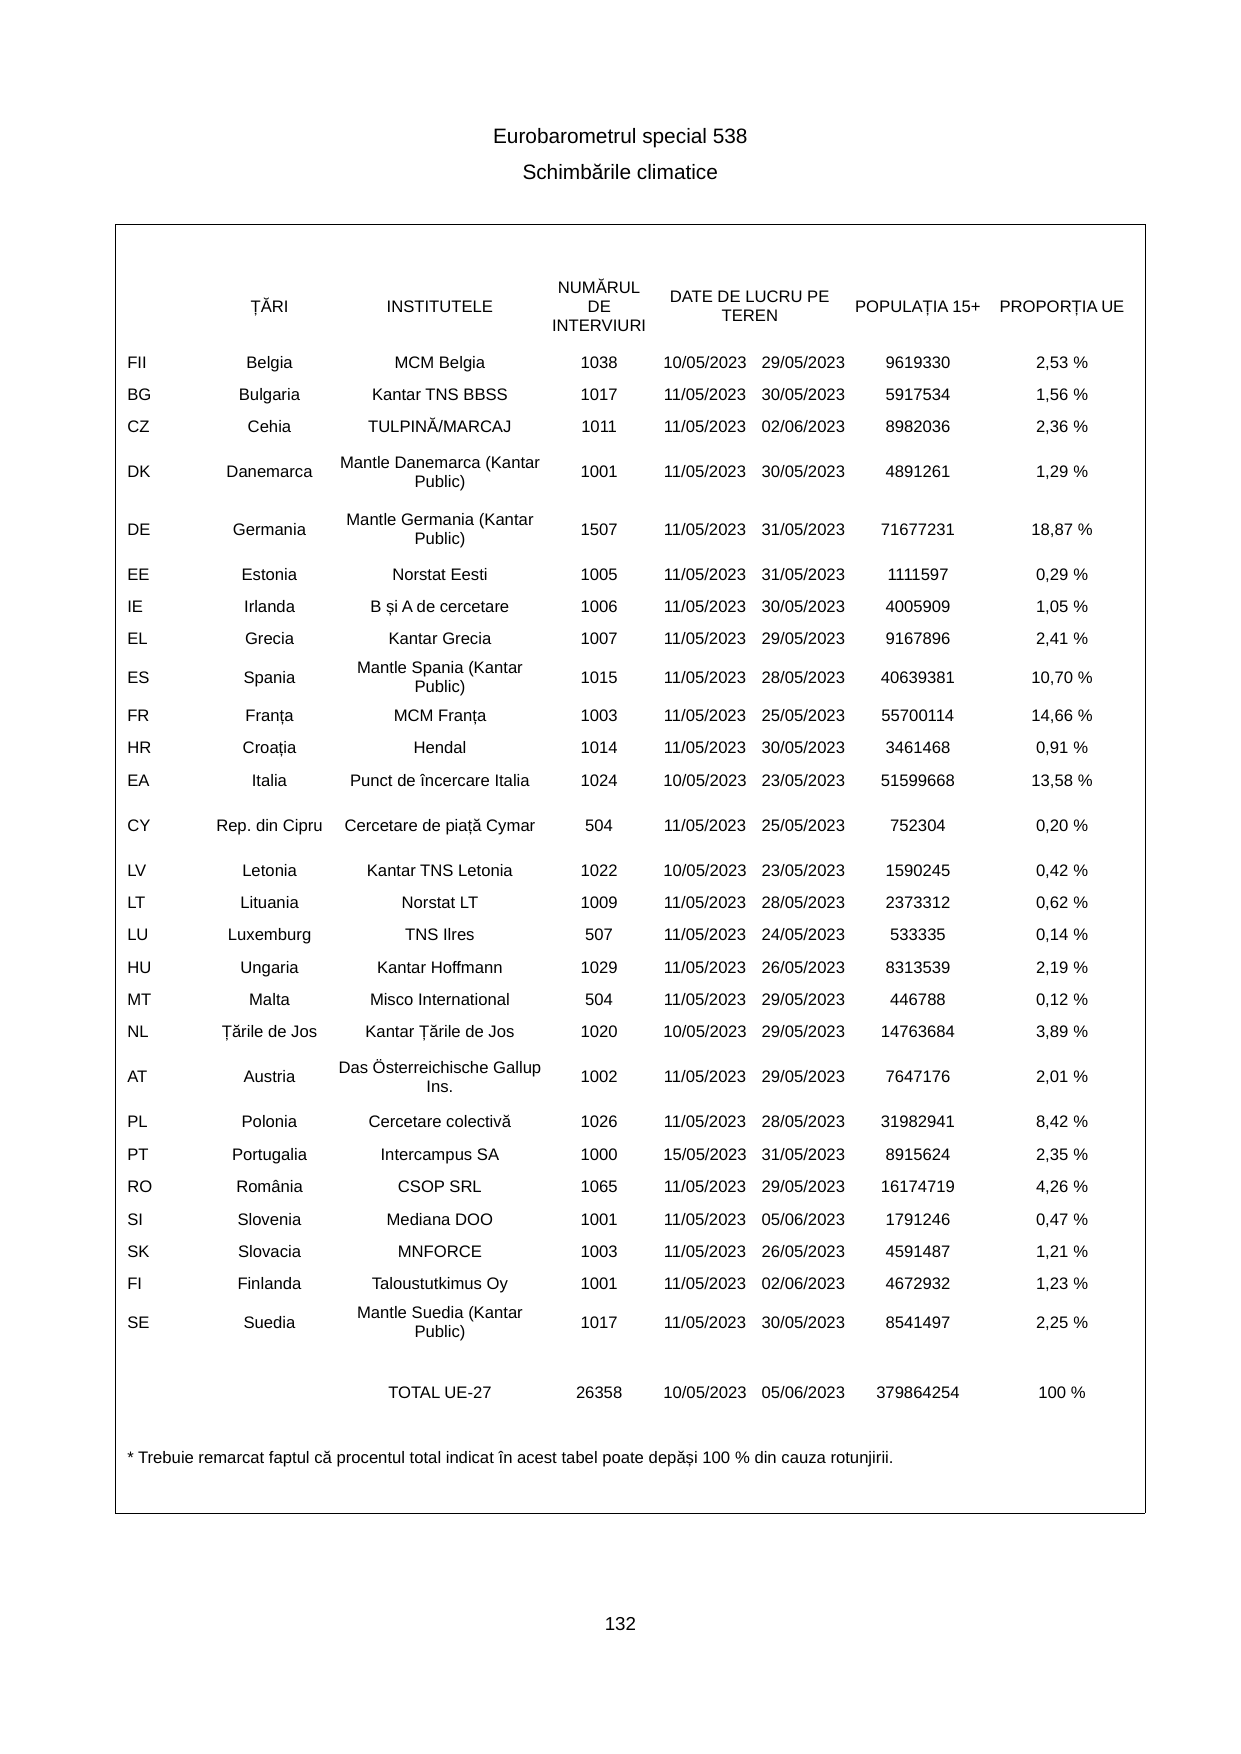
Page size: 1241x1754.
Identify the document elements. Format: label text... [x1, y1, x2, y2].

table_cell 3,89 % [988, 1016, 1136, 1048]
table_cell 504 [546, 796, 651, 854]
table_cell 9619330 [848, 346, 988, 378]
table_cell 2,36 % [988, 411, 1136, 443]
table_cell 8915624 [848, 1138, 988, 1170]
table_cell 02/06/2023 [758, 411, 848, 443]
table_cell 4,26 % [988, 1170, 1136, 1203]
table_cell Das Österreichische Gallup Ins. [333, 1048, 546, 1106]
table_cell [124, 1344, 206, 1376]
table_cell 2373312 [848, 886, 988, 918]
table_cell [206, 1409, 333, 1441]
table_cell 11/05/2023 [651, 1048, 758, 1106]
table_cell 2,01 % [988, 1048, 1136, 1106]
table_cell 2,35 % [988, 1138, 1136, 1170]
table_cell 16174719 [848, 1170, 988, 1203]
table_cell 11/05/2023 [651, 655, 758, 699]
table_cell 1065 [546, 1170, 651, 1203]
table_cell 1000 [546, 1138, 651, 1170]
table_cell Rep. din Cipru [206, 796, 333, 854]
table_cell CZ [124, 411, 206, 443]
table_cell 379864254 [848, 1376, 988, 1409]
table_cell 1015 [546, 655, 651, 699]
table_cell Kantar Grecia [333, 623, 546, 655]
table_cell 31/05/2023 [758, 1138, 848, 1170]
table_cell Croația [206, 732, 333, 764]
table_cell FR [124, 699, 206, 732]
table_cell Mantle Suedia (Kantar Public) [333, 1300, 546, 1344]
table_cell 100 % [988, 1376, 1136, 1409]
table_cell 30/05/2023 [758, 732, 848, 764]
table_cell RO [124, 1170, 206, 1203]
table_cell 1005 [546, 558, 651, 590]
table_cell 26/05/2023 [758, 951, 848, 983]
table_cell 1026 [546, 1106, 651, 1138]
table_cell EA [124, 764, 206, 796]
table_cell * Trebuie remarcat faptul că procentul total indicat în acest tabel poate depăși 100 % din cauza rotunjirii. [124, 1441, 1136, 1474]
table_cell TNS Ilres [333, 919, 546, 951]
table_cell Punct de încercare Italia [333, 764, 546, 796]
table_cell Kantar TNS BBSS [333, 378, 546, 411]
table_cell 1006 [546, 590, 651, 623]
table_cell 2,25 % [988, 1300, 1136, 1344]
table_cell 28/05/2023 [758, 655, 848, 699]
table_cell 25/05/2023 [758, 699, 848, 732]
table_cell 7647176 [848, 1048, 988, 1106]
table_cell 1011 [546, 411, 651, 443]
table_cell Taloustutkimus Oy [333, 1268, 546, 1300]
table_cell 11/05/2023 [651, 411, 758, 443]
table_cell 1791246 [848, 1203, 988, 1235]
table_cell 28/05/2023 [758, 1106, 848, 1138]
table_cell 55700114 [848, 699, 988, 732]
table_cell 4005909 [848, 590, 988, 623]
table_cell 1,56 % [988, 378, 1136, 411]
table_cell 11/05/2023 [651, 590, 758, 623]
table_cell 28/05/2023 [758, 886, 848, 918]
table_cell 0,14 % [988, 919, 1136, 951]
table_cell România [206, 1170, 333, 1203]
table_cell 3461468 [848, 732, 988, 764]
table_cell 10,70 % [988, 655, 1136, 699]
table_cell Portugalia [206, 1138, 333, 1170]
table_cell Danemarca [206, 443, 333, 500]
table_cell EE [124, 558, 206, 590]
table_cell FI [124, 1268, 206, 1300]
table_cell 533335 [848, 919, 988, 951]
table_cell Bulgaria [206, 378, 333, 411]
table_cell 9167896 [848, 623, 988, 655]
table_cell 1,05 % [988, 590, 1136, 623]
table_cell 507 [546, 919, 651, 951]
table_cell Austria [206, 1048, 333, 1106]
table_cell [758, 1344, 848, 1376]
table_header INSTITUTELE [333, 267, 546, 346]
table_cell 1014 [546, 732, 651, 764]
table_cell CSOP SRL [333, 1170, 546, 1203]
table_cell 30/05/2023 [758, 1300, 848, 1344]
table_cell 23/05/2023 [758, 854, 848, 886]
table_cell 0,20 % [988, 796, 1136, 854]
table_header DATE DE LUCRU PE TEREN [651, 267, 848, 346]
table_cell Mantle Danemarca (Kantar Public) [333, 443, 546, 500]
table_cell SI [124, 1203, 206, 1235]
table_cell 11/05/2023 [651, 443, 758, 500]
table_cell SK [124, 1235, 206, 1267]
table_cell 31/05/2023 [758, 500, 848, 558]
table_cell Italia [206, 764, 333, 796]
table_cell [333, 1409, 546, 1441]
table_cell 1001 [546, 1268, 651, 1300]
table_cell Franța [206, 699, 333, 732]
table_cell 11/05/2023 [651, 1203, 758, 1235]
table_cell Kantar Țările de Jos [333, 1016, 546, 1048]
table_cell Hendal [333, 732, 546, 764]
table_cell Misco International [333, 983, 546, 1016]
table_cell 11/05/2023 [651, 623, 758, 655]
table_cell HR [124, 732, 206, 764]
table_cell 05/06/2023 [758, 1376, 848, 1409]
table_cell 0,12 % [988, 983, 1136, 1016]
table_cell 10/05/2023 [651, 1016, 758, 1048]
table_cell TOTAL UE-27 [333, 1376, 546, 1409]
table_cell Estonia [206, 558, 333, 590]
table_cell 1022 [546, 854, 651, 886]
table_cell HU [124, 951, 206, 983]
table_cell 1020 [546, 1016, 651, 1048]
table_cell [651, 1344, 758, 1376]
table_cell 0,91 % [988, 732, 1136, 764]
table_cell Luxemburg [206, 919, 333, 951]
table_cell 1507 [546, 500, 651, 558]
table_cell 11/05/2023 [651, 732, 758, 764]
table_cell 1,21 % [988, 1235, 1136, 1267]
table_cell 1002 [546, 1048, 651, 1106]
table_cell 10/05/2023 [651, 764, 758, 796]
table_cell [124, 1376, 206, 1409]
table_cell 29/05/2023 [758, 983, 848, 1016]
table_header POPULAȚIA 15+ [848, 267, 988, 346]
table_cell 4672932 [848, 1268, 988, 1300]
table_cell 11/05/2023 [651, 886, 758, 918]
table_cell [206, 1376, 333, 1409]
table_cell Mantle Germania (Kantar Public) [333, 500, 546, 558]
table_cell 29/05/2023 [758, 346, 848, 378]
table_cell IE [124, 590, 206, 623]
table_cell 23/05/2023 [758, 764, 848, 796]
table_cell Ungaria [206, 951, 333, 983]
table_cell 0,47 % [988, 1203, 1136, 1235]
table_cell 1003 [546, 699, 651, 732]
table_cell NL [124, 1016, 206, 1048]
table_cell 30/05/2023 [758, 590, 848, 623]
table_cell CY [124, 796, 206, 854]
table_cell 51599668 [848, 764, 988, 796]
table_cell 11/05/2023 [651, 919, 758, 951]
table_cell 1001 [546, 443, 651, 500]
table_cell [124, 1409, 206, 1441]
table_cell 1029 [546, 951, 651, 983]
table_cell PT [124, 1138, 206, 1170]
table_cell 1,23 % [988, 1268, 1136, 1300]
table_cell 26358 [546, 1376, 651, 1409]
table_cell 14763684 [848, 1016, 988, 1048]
table_cell MCM Belgia [333, 346, 546, 378]
table_cell 2,41 % [988, 623, 1136, 655]
table_cell Țările de Jos [206, 1016, 333, 1048]
table_cell Finlanda [206, 1268, 333, 1300]
table_cell Malta [206, 983, 333, 1016]
table_cell SE [124, 1300, 206, 1344]
table_cell Kantar TNS Letonia [333, 854, 546, 886]
table_cell 1007 [546, 623, 651, 655]
table_cell Norstat LT [333, 886, 546, 918]
table_cell Mantle Spania (Kantar Public) [333, 655, 546, 699]
table_cell MT [124, 983, 206, 1016]
table_cell 31/05/2023 [758, 558, 848, 590]
table_cell Slovacia [206, 1235, 333, 1267]
table_cell 29/05/2023 [758, 1170, 848, 1203]
table_cell Cercetare colectivă [333, 1106, 546, 1138]
table_cell 24/05/2023 [758, 919, 848, 951]
table_cell 14,66 % [988, 699, 1136, 732]
table_cell [206, 1344, 333, 1376]
table_cell 4591487 [848, 1235, 988, 1267]
table_cell Lituania [206, 886, 333, 918]
table_cell 11/05/2023 [651, 699, 758, 732]
table_cell 05/06/2023 [758, 1203, 848, 1235]
table_cell Kantar Hoffmann [333, 951, 546, 983]
table_header [124, 267, 206, 346]
table_cell 11/05/2023 [651, 951, 758, 983]
table_cell DE [124, 500, 206, 558]
table_cell 26/05/2023 [758, 1235, 848, 1267]
table_cell Mediana DOO [333, 1203, 546, 1235]
table_cell 752304 [848, 796, 988, 854]
table_cell 29/05/2023 [758, 623, 848, 655]
table_cell B și A de cercetare [333, 590, 546, 623]
table_cell 446788 [848, 983, 988, 1016]
table_cell Polonia [206, 1106, 333, 1138]
table_cell 11/05/2023 [651, 1170, 758, 1203]
table_cell 1017 [546, 378, 651, 411]
table_cell LT [124, 886, 206, 918]
table_cell 25/05/2023 [758, 796, 848, 854]
table_cell 11/05/2023 [651, 1235, 758, 1267]
table_cell 1590245 [848, 854, 988, 886]
table_cell 10/05/2023 [651, 854, 758, 886]
table_cell [758, 1409, 848, 1441]
table_cell MCM Franța [333, 699, 546, 732]
table_cell [988, 1344, 1136, 1376]
table_cell 1,29 % [988, 443, 1136, 500]
table_cell Suedia [206, 1300, 333, 1344]
table_cell 8982036 [848, 411, 988, 443]
table_cell PL [124, 1106, 206, 1138]
table_header PROPORȚIA UE [988, 267, 1136, 346]
table_cell 1003 [546, 1235, 651, 1267]
table_cell [848, 1409, 988, 1441]
table_cell 504 [546, 983, 651, 1016]
table_cell 40639381 [848, 655, 988, 699]
table_cell DK [124, 443, 206, 500]
table_cell 0,62 % [988, 886, 1136, 918]
table_cell [651, 1409, 758, 1441]
table_cell 2,19 % [988, 951, 1136, 983]
table_header ȚĂRI [206, 267, 333, 346]
table_cell Irlanda [206, 590, 333, 623]
table_cell 31982941 [848, 1106, 988, 1138]
table_cell 11/05/2023 [651, 796, 758, 854]
table_cell 1111597 [848, 558, 988, 590]
table_cell 4891261 [848, 443, 988, 500]
table_cell 1024 [546, 764, 651, 796]
table_cell 1017 [546, 1300, 651, 1344]
table_cell LV [124, 854, 206, 886]
table_cell 29/05/2023 [758, 1016, 848, 1048]
table_cell AT [124, 1048, 206, 1106]
table_cell 71677231 [848, 500, 988, 558]
table_cell 15/05/2023 [651, 1138, 758, 1170]
table_cell Belgia [206, 346, 333, 378]
table_cell 11/05/2023 [651, 1268, 758, 1300]
table_cell 8,42 % [988, 1106, 1136, 1138]
table_cell Letonia [206, 854, 333, 886]
table_cell 13,58 % [988, 764, 1136, 796]
table_cell [546, 1344, 651, 1376]
table_cell 10/05/2023 [651, 1376, 758, 1409]
table_cell Cehia [206, 411, 333, 443]
table_cell ES [124, 655, 206, 699]
table_cell 18,87 % [988, 500, 1136, 558]
table_cell 1038 [546, 346, 651, 378]
table_cell [988, 1409, 1136, 1441]
table_cell BG [124, 378, 206, 411]
table_header NUMĂRUL DE INTERVIURI [546, 267, 651, 346]
table_cell 02/06/2023 [758, 1268, 848, 1300]
table_cell MNFORCE [333, 1235, 546, 1267]
table_cell 11/05/2023 [651, 1300, 758, 1344]
table_cell 11/05/2023 [651, 1106, 758, 1138]
table_cell Norstat Eesti [333, 558, 546, 590]
table_cell 1009 [546, 886, 651, 918]
table_cell 10/05/2023 [651, 346, 758, 378]
table_cell 0,29 % [988, 558, 1136, 590]
table_cell 30/05/2023 [758, 443, 848, 500]
table_cell 2,53 % [988, 346, 1136, 378]
table_cell 29/05/2023 [758, 1048, 848, 1106]
table_cell Cercetare de piață Cymar [333, 796, 546, 854]
table_cell Spania [206, 655, 333, 699]
table_cell [546, 1409, 651, 1441]
table_cell 1001 [546, 1203, 651, 1235]
table_cell Intercampus SA [333, 1138, 546, 1170]
table_cell 0,42 % [988, 854, 1136, 886]
table_cell 11/05/2023 [651, 378, 758, 411]
table_cell 8313539 [848, 951, 988, 983]
table_cell 11/05/2023 [651, 558, 758, 590]
table_cell 8541497 [848, 1300, 988, 1344]
table_cell LU [124, 919, 206, 951]
table_cell 5917534 [848, 378, 988, 411]
table_cell [848, 1344, 988, 1376]
table_cell EL [124, 623, 206, 655]
table_cell 11/05/2023 [651, 983, 758, 1016]
table_cell Slovenia [206, 1203, 333, 1235]
table_cell Germania [206, 500, 333, 558]
table_cell TULPINĂ/MARCAJ [333, 411, 546, 443]
table_cell 30/05/2023 [758, 378, 848, 411]
table_cell 11/05/2023 [651, 500, 758, 558]
table_cell FII [124, 346, 206, 378]
table_cell [333, 1344, 546, 1376]
table_cell Grecia [206, 623, 333, 655]
